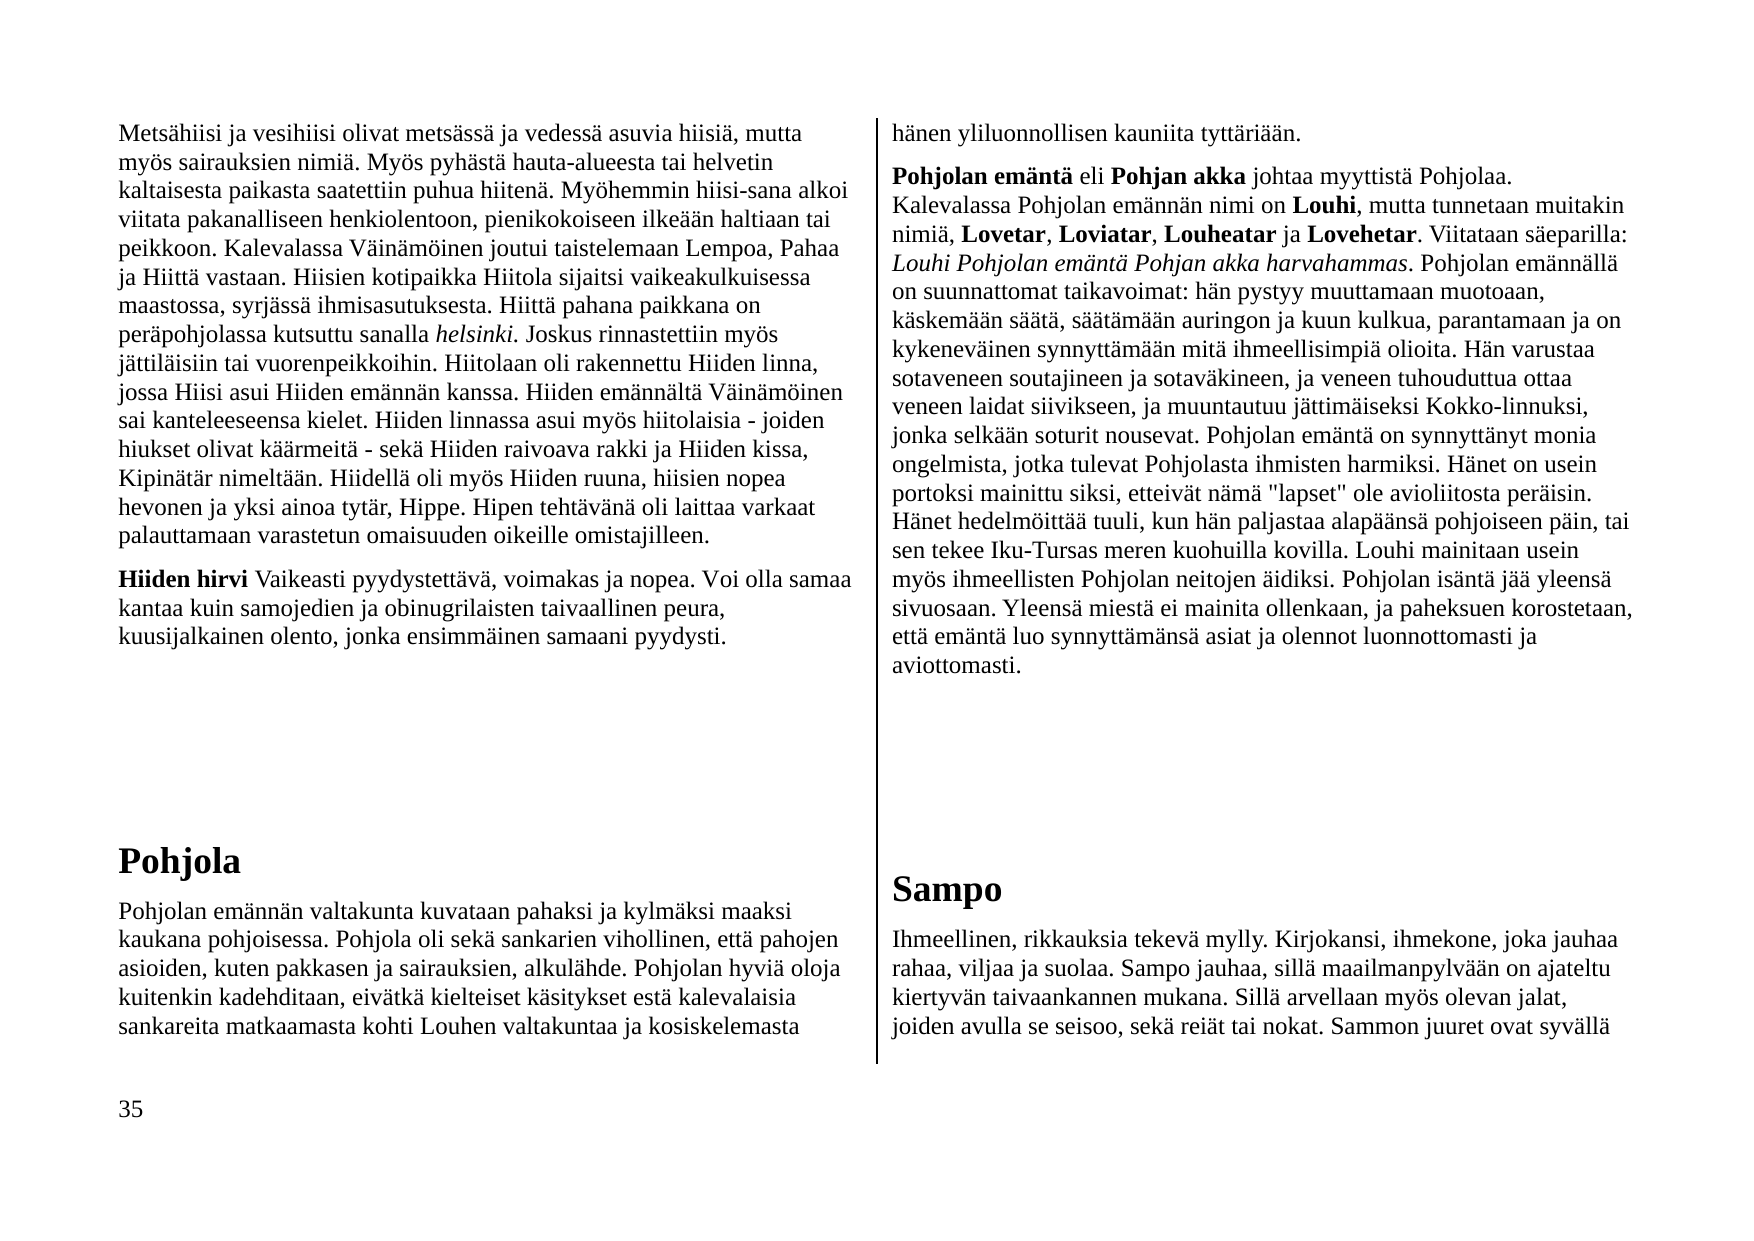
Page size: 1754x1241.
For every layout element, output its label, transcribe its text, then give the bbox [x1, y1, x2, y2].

text Pohjolan emäntä eli Pohjan akka johtaa myyttistä Pohjolaa. Kalevalassa Pohjolan emännän nimi on Louhi, mutta tunnetaan muitakin nimiä, Lovetar, Loviatar, Louheatar ja Lovehetar. Viitataan säeparilla: Louhi Pohjolan emäntä Pohjan akka harvahammas. Pohjolan emännällä on suunnattomat taikavoimat: hän pystyy muuttamaan muotoaan, käskemään säätä, säätämään auringon ja kuun kulkua, parantamaan ja on kykeneväinen synnyttämään mitä ihmeellisimpiä olioita. Hän varustaa sotaveneen soutajineen ja sotaväkineen, ja veneen tuhouduttua ottaa veneen laidat siivikseen, ja muuntautuu jättimäiseksi Kokko-linnuksi, jonka selkään soturit nousevat. Pohjolan emäntä on synnyttänyt monia ongelmista, jotka tulevat Pohjolasta ihmisten harmiksi. Hänet on usein portoksi mainittu siksi, etteivät nämä "lapset" ole avioliitosta peräisin. Hänet hedelmöittää tuuli, kun hän paljastaa alapäänsä pohjoiseen päin, tai sen tekee Iku-Tursas meren kuohuilla kovilla. Louhi mainitaan usein myös ihmeellisten Pohjolan neitojen äidiksi. Pohjolan isäntä jää yleensä sivuosaan. Yleensä miestä ei mainita ollenkaan, ja paheksuen korostetaan, että emäntä luo synnyttämänsä asiat ja olennot luonnottomasti ja aviottomasti. [892, 161, 1635, 679]
text Metsähiisi ja vesihiisi olivat metsässä ja vedessä asuvia hiisiä, mutta myös sairauksien nimiä. Myös pyhästä hauta-alueesta tai helvetin kaltaisesta paikasta saatettiin puhua hiitenä. Myöhemmin hiisi-sana alkoi viitata pakanalliseen henkiolentoon, pienikokoiseen ilkeään haltiaan tai peikkoon. Kalevalassa Väinämöinen joutui taistelemaan Lempoa, Pahaa ja Hiittä vastaan. Hiisien kotipaikka Hiitola sijaitsi vaikeakulkuisessa maastossa, syrjässä ihmisasutuksesta. Hiittä pahana paikkana on peräpohjolassa kutsuttu sanalla helsinki. Joskus rinnastettiin myös jättiläisiin tai vuorenpeikkoihin. Hiitolaan oli rakennettu Hiiden linna, jossa Hiisi asui Hiiden emännän kanssa. Hiiden emännältä Väinämöinen sai kanteleeseensa kielet. Hiiden linnassa asui myös hiitolaisia - joiden hiukset olivat käärmeitä - sekä Hiiden raivoava rakki ja Hiiden kissa, Kipinätär nimeltään. Hiidellä oli myös Hiiden ruuna, hiisien nopea hevonen ja yksi ainoa tytär, Hippe. Hipen tehtävänä oli laittaa varkaat palauttamaan varastetun omaisuuden oikeille omistajilleen. [118, 118, 862, 549]
text Pohjolan emännän valtakunta kuvataan pahaksi ja kylmäksi maaksi kaukana pohjoisessa. Pohjola oli sekä sankarien vihollinen, että pahojen asioiden, kuten pakkasen ja sairauksien, alkulähde. Pohjolan hyviä oloja kuitenkin kadehditaan, eivätkä kielteiset käsitykset estä kalevalaisia sankareita matkaamasta kohti Louhen valtakuntaa ja kosiskelemasta [118, 896, 862, 1039]
text Pohjola [118, 838, 862, 881]
text Hiiden hirvi Vaikeasti pyydystettävä, voimakas ja nopea. Voi olla samaa kantaa kuin samojedien ja obinugrilaisten taivaallinen peura, kuusijalkainen olento, jonka ensimmäinen samaani pyydysti. [118, 564, 862, 650]
text Sampo [892, 867, 1635, 910]
text hänen yliluonnollisen kauniita tyttäriään. [892, 118, 1635, 147]
text Ihmeellinen, rikkauksia tekevä mylly. Kirjokansi, ihmekone, joka jauhaa rahaa, viljaa ja suolaa. Sampo jauhaa, sillä maailmanpylvään on ajateltu kiertyvän taivaankannen mukana. Sillä arvellaan myös olevan jalat, joiden avulla se seisoo, sekä reiät tai nokat. Sammon juuret ovat syvällä [892, 924, 1635, 1039]
